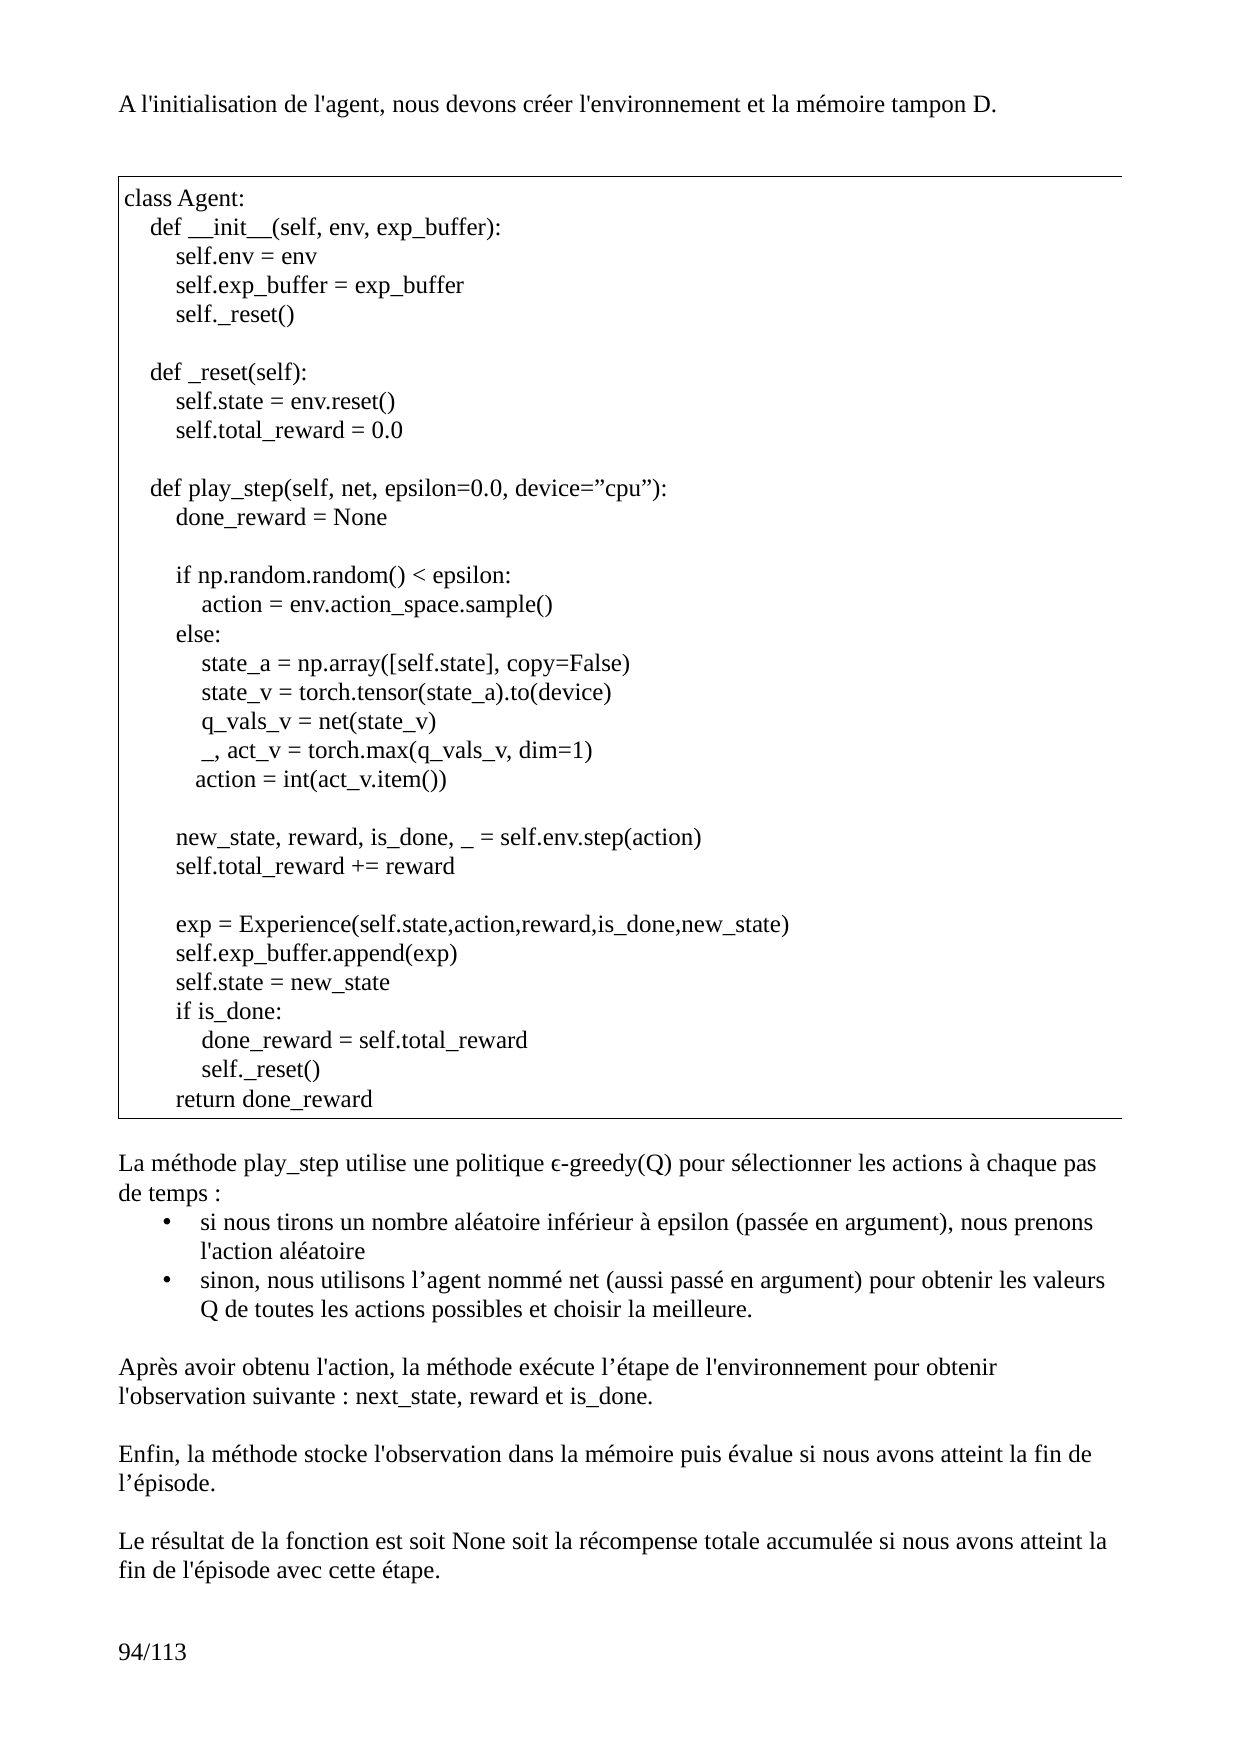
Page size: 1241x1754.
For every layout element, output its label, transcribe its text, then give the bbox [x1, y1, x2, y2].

list si nous tirons un nombre aléatoire inférieur à epsilon (passée en argument), nous prenons l'action aléatoire [163, 1206, 1122, 1264]
text Le résultat de la fonction est soit None soit la récompense totale accumulée si nous avons atteint la fin de l'épisode avec cette étape. [118, 1526, 1122, 1584]
text A l'initialisation de l'agent, nous devons créer l'environnement et la mémoire tampon D. [118, 88, 1122, 118]
text Enfin, la méthode stocke l'observation dans la mémoire puis évalue si nous avons atteint la fin de l’épisode. [118, 1439, 1122, 1497]
text La méthode play_step utilise une politique ϵ-greedy(Q) pour sélectionner les actions à chaque pas de temps : [118, 1148, 1122, 1206]
text Après avoir obtenu l'action, la méthode exécute l’étape de l'environnement pour obtenir l'observation suivante : next_state, reward et is_done. [118, 1352, 1122, 1410]
list sinon, nous utilisons l’agent nommé net (aussi passé en argument) pour obtenir les valeurs Q de toutes les actions possibles et choisir la meilleure. [163, 1264, 1122, 1323]
table_header class Agent: def __init__(self, env, exp_buffer): self.env = env self.exp_buffer = exp_buffer self._reset() def _reset(self): self.state = env.reset() self.total_reward = 0.0 def play_step(self, net, epsilon=0.0, device=”cpu”): done_reward = None if np.random.random() < epsilon: action = env.action_space.sample() else: state_a = np.array([self.state], copy=False) state_v = torch.tensor(state_a).to(device) q_vals_v = net(state_v) _, act_v = torch.max(q_vals_v, dim=1) action = int(act_v.item()) new_state, reward, is_done, _ = self.env.step(action) self.total_reward += reward exp = Experience(self.state,action,reward,is_done,new_state) self.exp_buffer.append(exp) self.state = new_state if is_done: done_reward = self.total_reward self._reset() return done_reward [119, 177, 1122, 1118]
